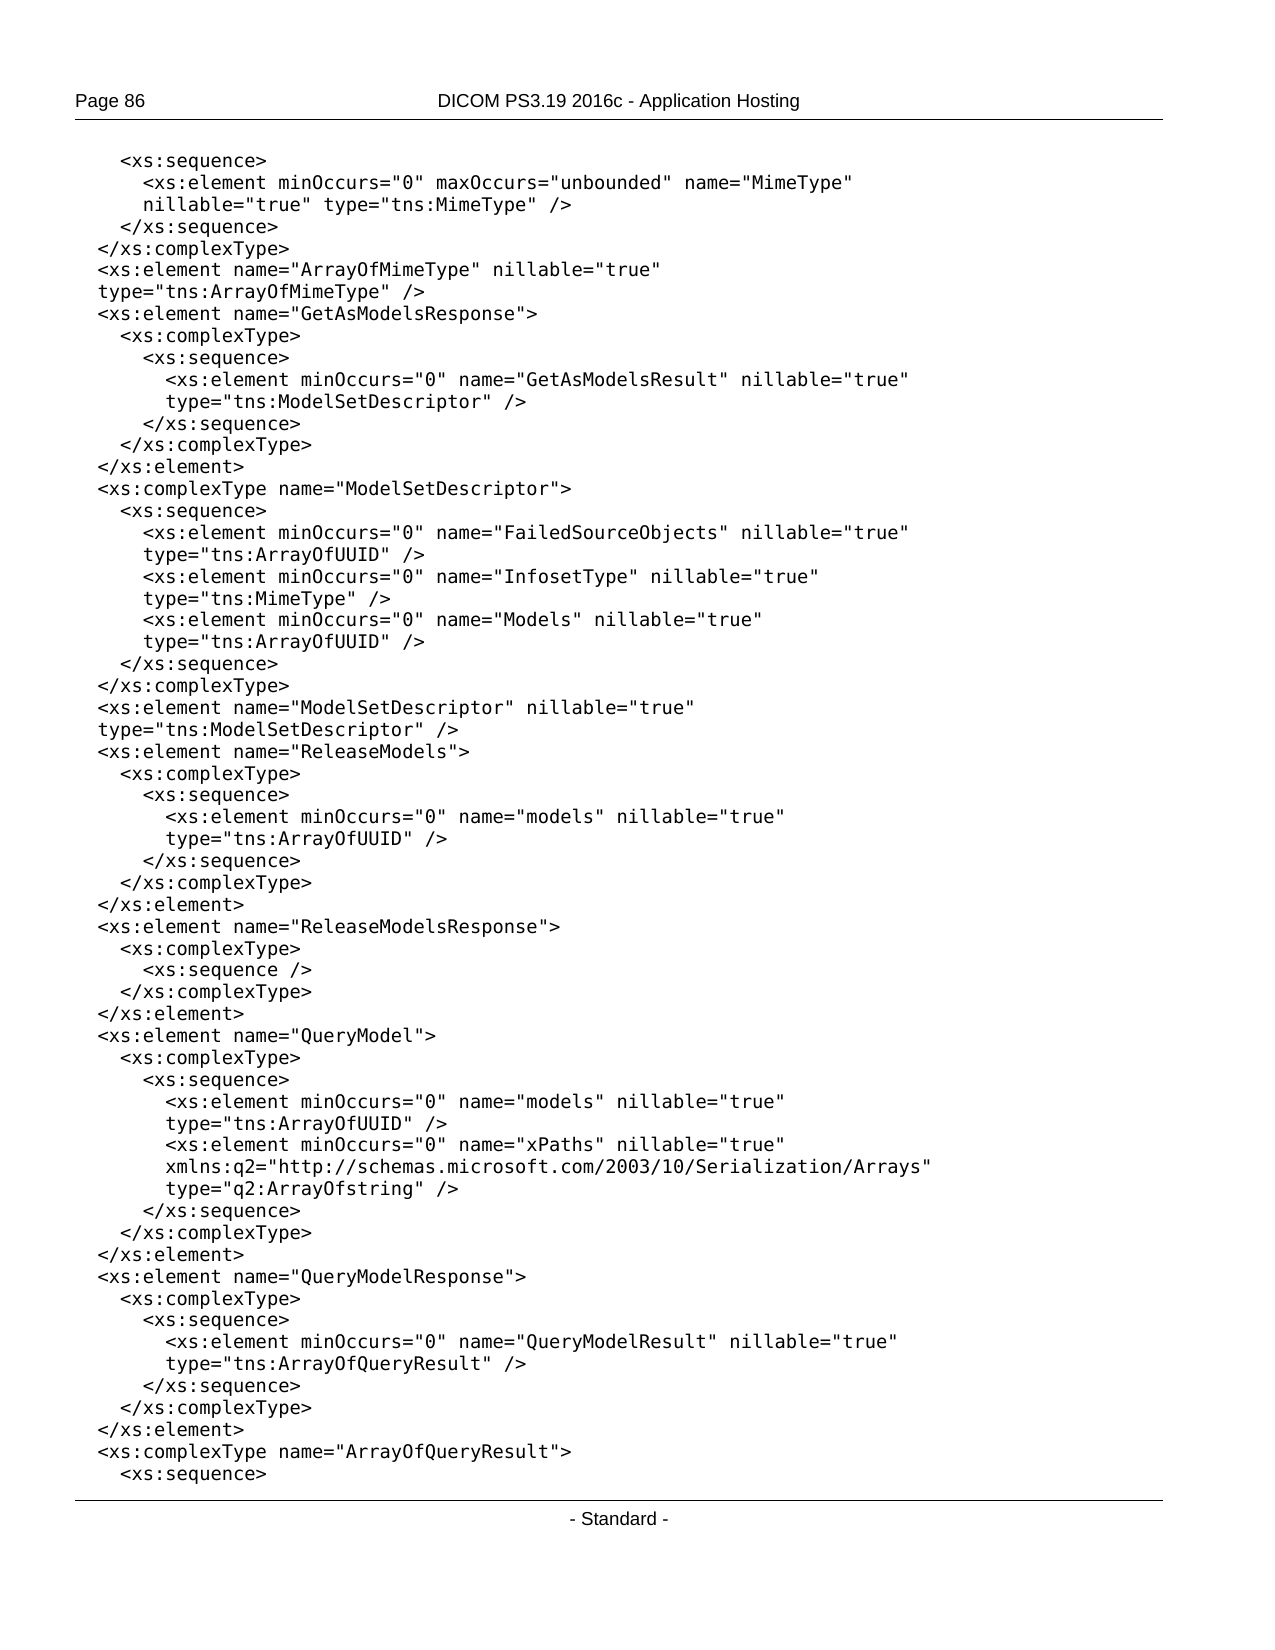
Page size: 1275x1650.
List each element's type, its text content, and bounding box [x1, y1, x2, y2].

text <xs:sequence> <xs:element minOccurs="0" maxOccurs="unbounded" name="MimeType" nillable="true" type="tns:MimeType" /> </xs:sequence> </xs:complexType> <xs:element name="ArrayOfMimeType" nillable="true" type="tns:ArrayOfMimeType" /> <xs:element name="GetAsModelsResponse"> <xs:complexType> <xs:sequence> <xs:element minOccurs="0" name="GetAsModelsResult" nillable="true" type="tns:ModelSetDescriptor" /> </xs:sequence> </xs:complexType> </xs:element> <xs:complexType name="ModelSetDescriptor"> <xs:sequence> <xs:element minOccurs="0" name="FailedSourceObjects" nillable="true" type="tns:ArrayOfUUID" /> <xs:element minOccurs="0" name="InfosetType" nillable="true" type="tns:MimeType" /> <xs:element minOccurs="0" name="Models" nillable="true" type="tns:ArrayOfUUID" /> </xs:sequence> </xs:complexType> <xs:element name="ModelSetDescriptor" nillable="true" type="tns:ModelSetDescriptor" /> <xs:element name="ReleaseModels"> <xs:complexType> <xs:sequence> <xs:element minOccurs="0" name="models" nillable="true" type="tns:ArrayOfUUID" /> </xs:sequence> </xs:complexType> </xs:element> <xs:element name="ReleaseModelsResponse"> <xs:complexType> <xs:sequence /> </xs:complexType> </xs:element> <xs:element name="QueryModel"> <xs:complexType> <xs:sequence> <xs:element minOccurs="0" name="models" nillable="true" type="tns:ArrayOfUUID" /> <xs:element minOccurs="0" name="xPaths" nillable="true" xmlns:q2="http://schemas.microsoft.com/2003/10/Serialization/Arrays" type="q2:ArrayOfstring" /> </xs:sequence> </xs:complexType> </xs:element> <xs:element name="QueryModelResponse"> <xs:complexType> <xs:sequence> <xs:element minOccurs="0" name="QueryModelResult" nillable="true" type="tns:ArrayOfQueryResult" /> </xs:sequence> </xs:complexType> </xs:element> <xs:complexType name="ArrayOfQueryResult"> <xs:sequence> [75, 150, 1162, 1484]
